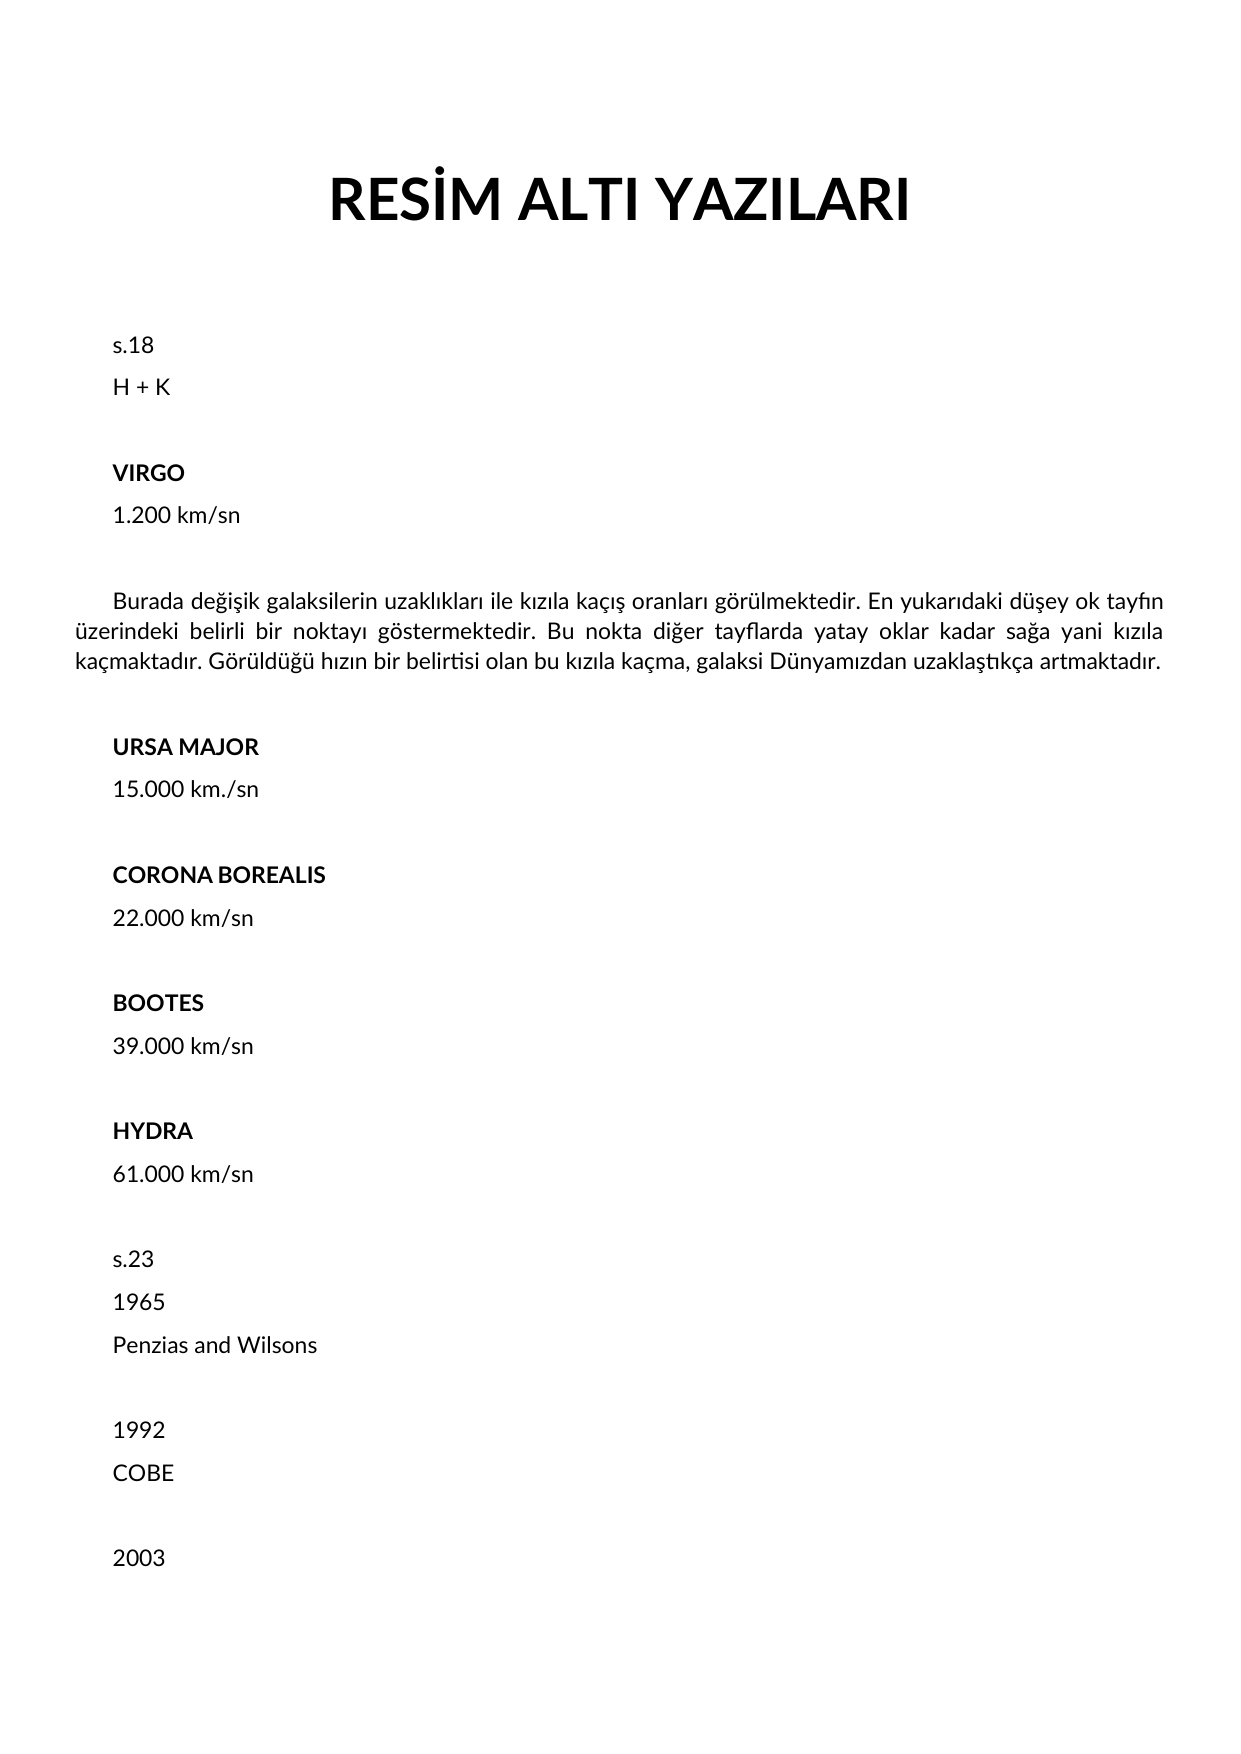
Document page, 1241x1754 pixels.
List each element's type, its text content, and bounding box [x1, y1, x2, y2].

text s.18 [75, 330, 1165, 358]
text CORONA BOREALIS [75, 861, 1165, 888]
text 22.000 km/sn [75, 903, 1165, 931]
subtitle RESİM ALTI YAZILARI [75, 162, 1165, 232]
text 2003 [75, 1544, 1165, 1571]
text Burada değişik galaksilerin uzaklıkları ile kızıla kaçış oranları görülmektedir. En yukarıdaki düşey ok tayfın üzerindeki belirli bir noktayı göstermektedir. Bu nokta diğer tayflarda yatay oklar kadar sağa yani kızıla kaçmaktadır. Görüldüğü hızın bir belirtisi olan bu kızıla kaçma, galaksi Dünyamızdan uzaklaştıkça artmaktadır. [75, 587, 1165, 674]
text VIRGO [75, 458, 1165, 486]
text 1965 [75, 1288, 1165, 1315]
text HYDRA [75, 1117, 1165, 1144]
text 15.000 km./sn [75, 775, 1165, 803]
text 61.000 km/sn [75, 1159, 1165, 1187]
text BOOTES [75, 989, 1165, 1016]
text 1.200 km/sn [75, 501, 1165, 529]
text URSA MAJOR [75, 732, 1165, 760]
text H + K [75, 373, 1165, 401]
text 1992 [75, 1416, 1165, 1443]
text s.23 [75, 1245, 1165, 1272]
text 39.000 km/sn [75, 1031, 1165, 1059]
text Penzias and Wilsons [75, 1330, 1165, 1358]
text COBE [75, 1458, 1165, 1486]
